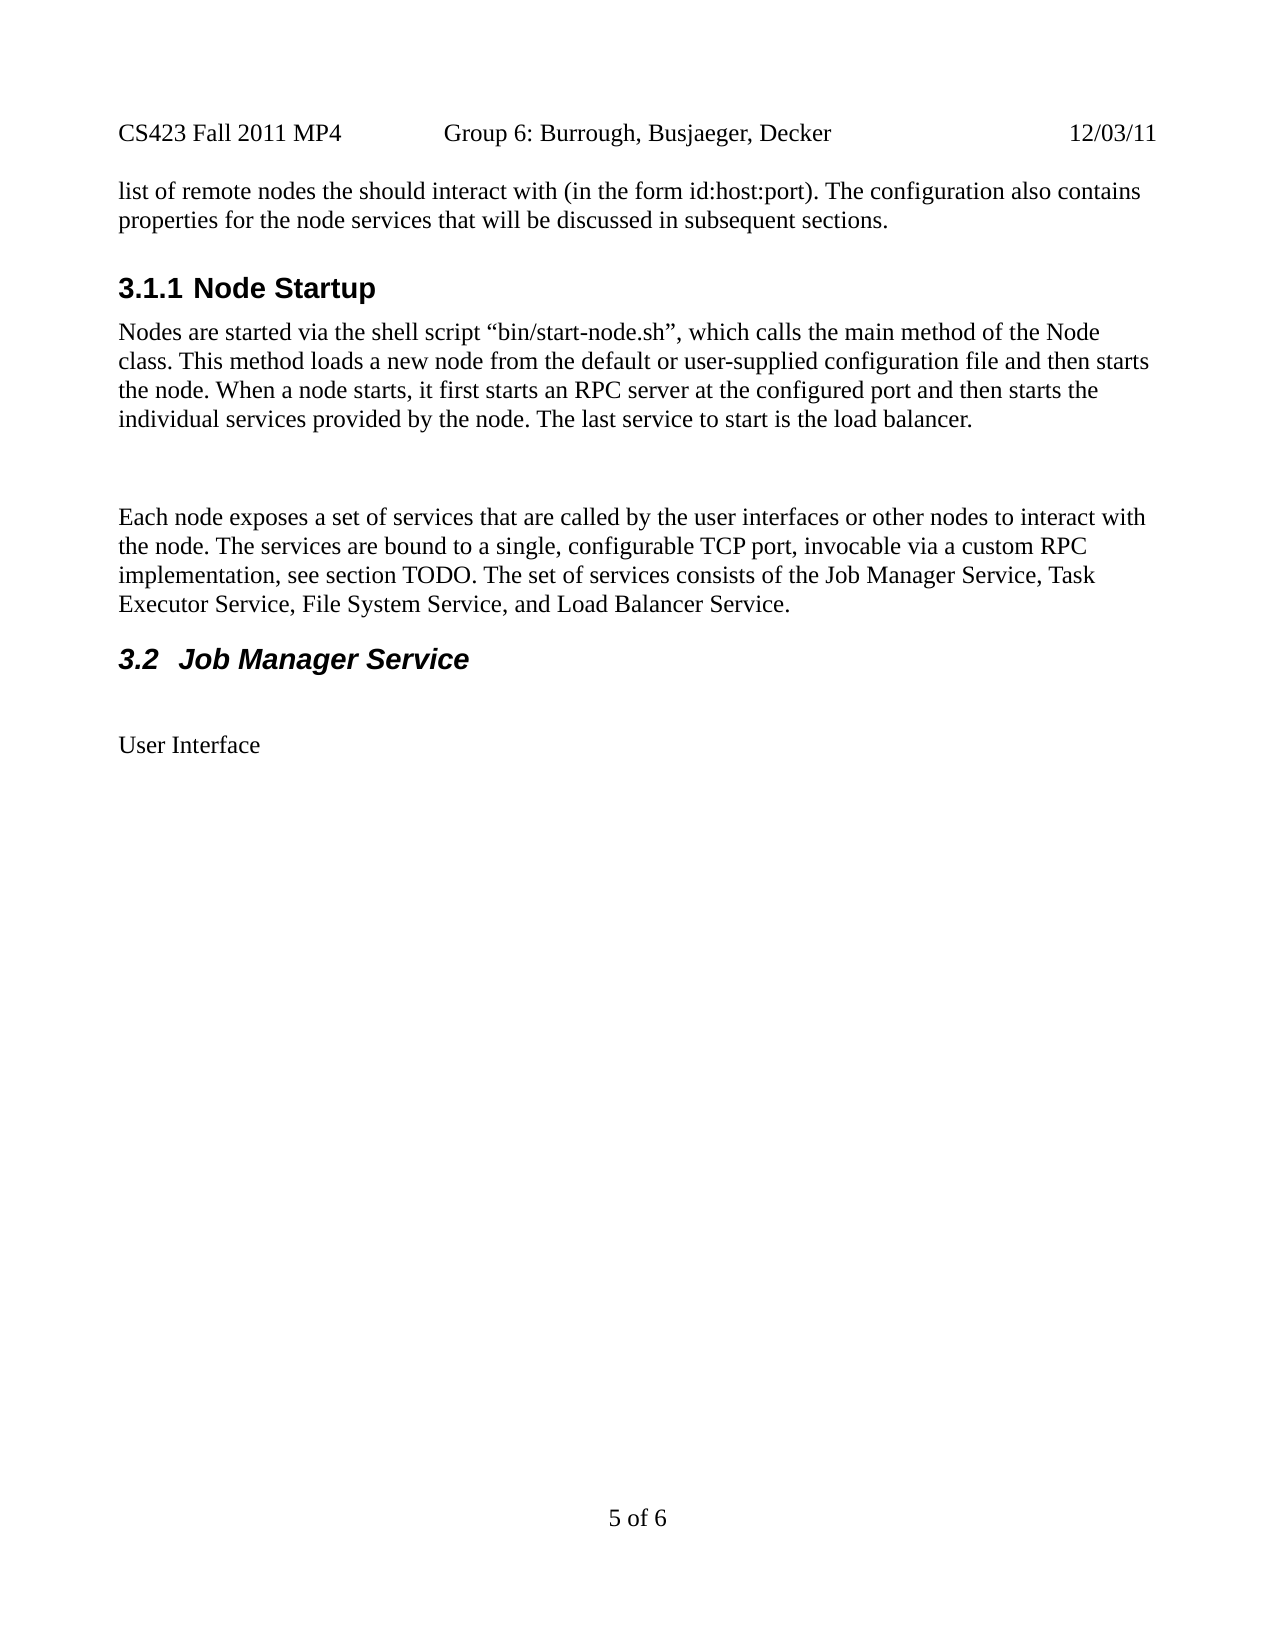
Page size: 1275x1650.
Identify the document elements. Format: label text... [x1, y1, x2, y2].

text Nodes are started via the shell script “bin/start-node.sh”, which calls the main method of the Node class. This method loads a new node from the default or user-supplied configuration file and then starts the node. When a node starts, it first starts an RPC server at the configured port and then starts the individual services provided by the node. The last service to start is the load balancer. [118, 317, 1157, 432]
text User Interface [118, 730, 1157, 758]
text list of remote nodes the should interact with (in the form id:host:port). The configuration also contains properties for the node services that will be discussed in subsequent sections. [118, 176, 1157, 234]
subtitle Job Manager Service [118, 642, 1157, 676]
text Each node exposes a set of services that are called by the user interfaces or other nodes to interact with the node. The services are bound to a single, configurable TCP port, invocable via a custom RPC implementation, see section TODO. The set of services consists of the Job Manager Service, Task Executor Service, File System Service, and Load Balancer Service. [118, 502, 1157, 617]
subtitle Node Startup [118, 271, 1157, 305]
